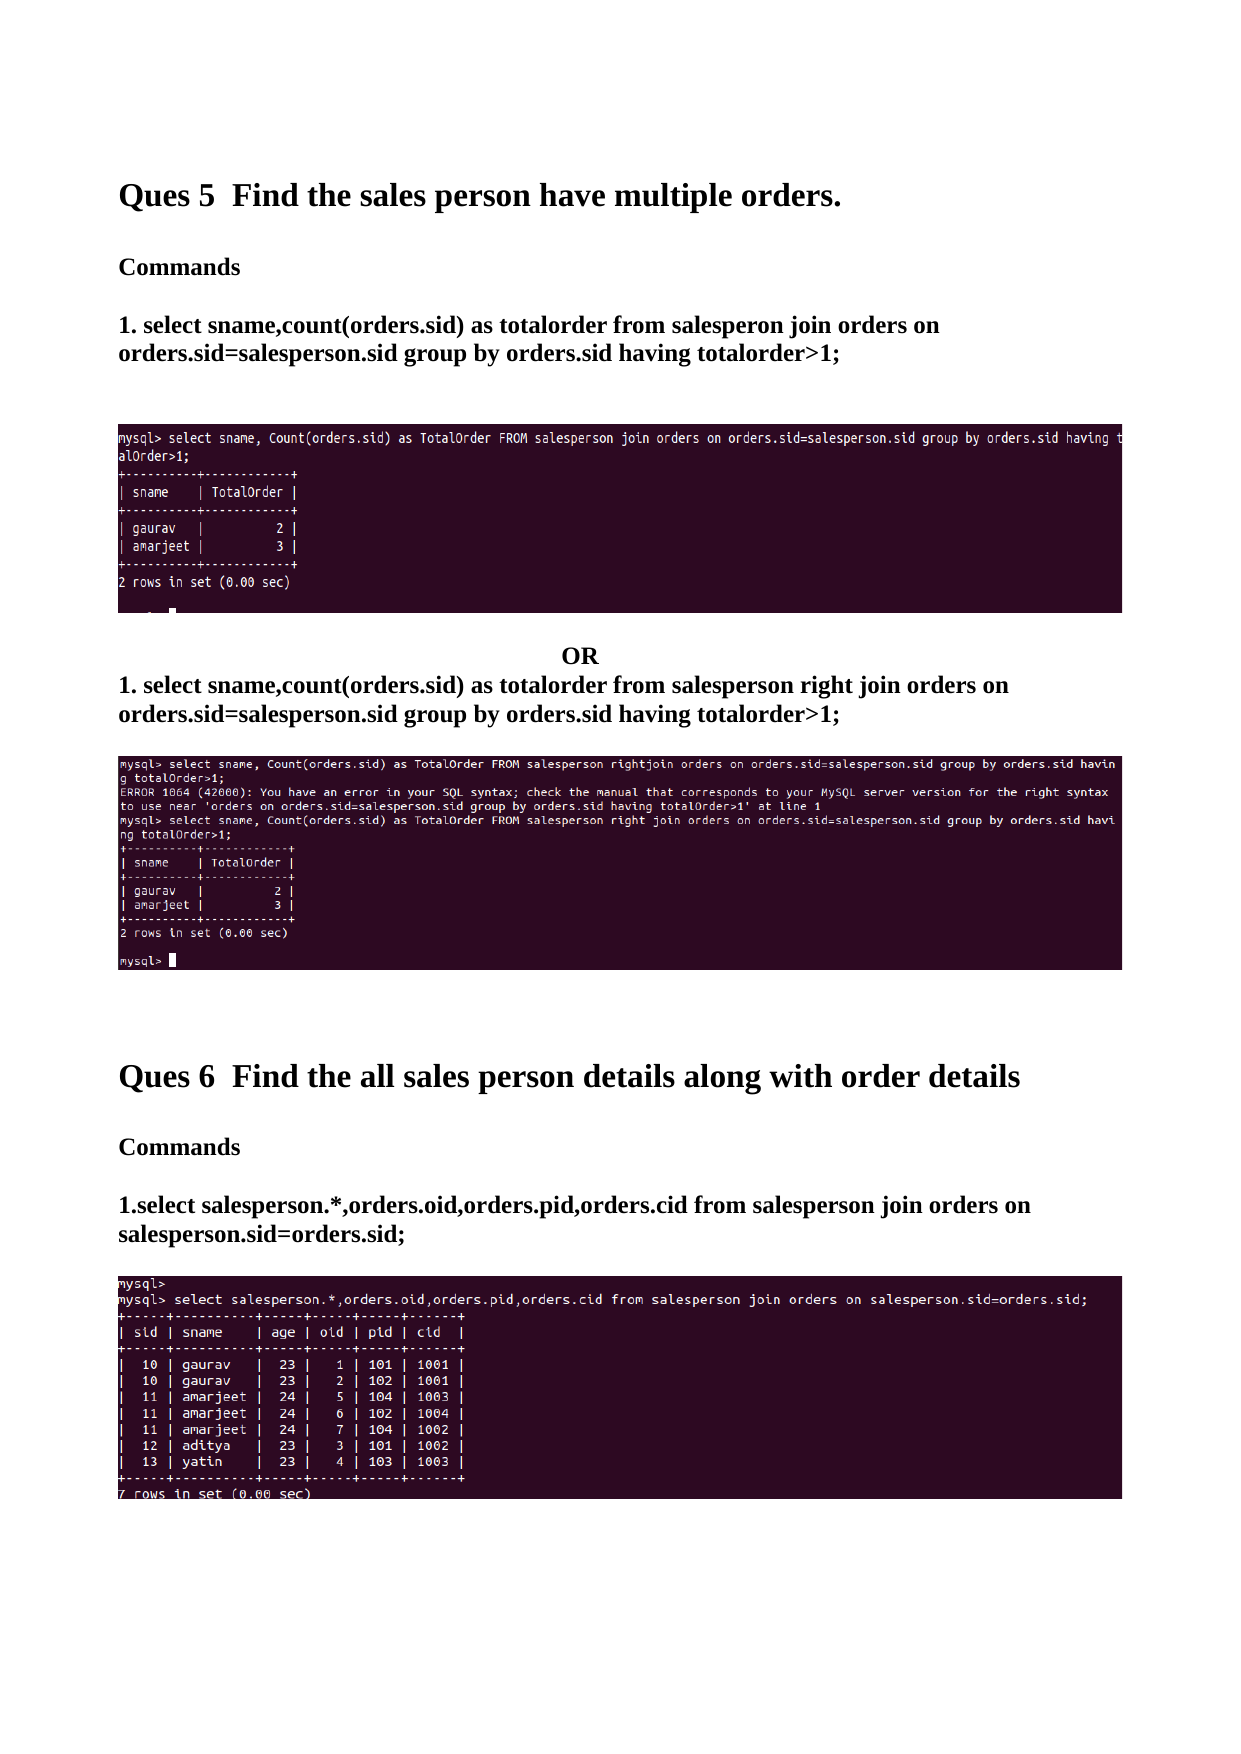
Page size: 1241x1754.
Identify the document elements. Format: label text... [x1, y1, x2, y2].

text Ques 6 Find the all sales person details along with order details [118, 1056, 1122, 1094]
picture [118, 424, 1123, 613]
text 1. select sname,count(orders.sid) as totalorder from salesperson right join orders on orders.sid=salesperson.sid group by orders.sid having totalorder>1; [118, 670, 1122, 728]
text Ques 5 Find the sales person have multiple orders. [118, 176, 1122, 214]
text 1.select salesperson.*,orders.oid,orders.pid,orders.cid from salesperson join orders on salesperson.sid=orders.sid; [118, 1190, 1122, 1247]
text OR [118, 641, 1122, 670]
picture [118, 1276, 1123, 1499]
text Commands [118, 252, 1122, 281]
text Commands [118, 1132, 1122, 1161]
picture [118, 756, 1123, 970]
text 1. select sname,count(orders.sid) as totalorder from salesperon join orders on orders.sid=salesperson.sid group by orders.sid having totalorder>1; [118, 310, 1122, 367]
